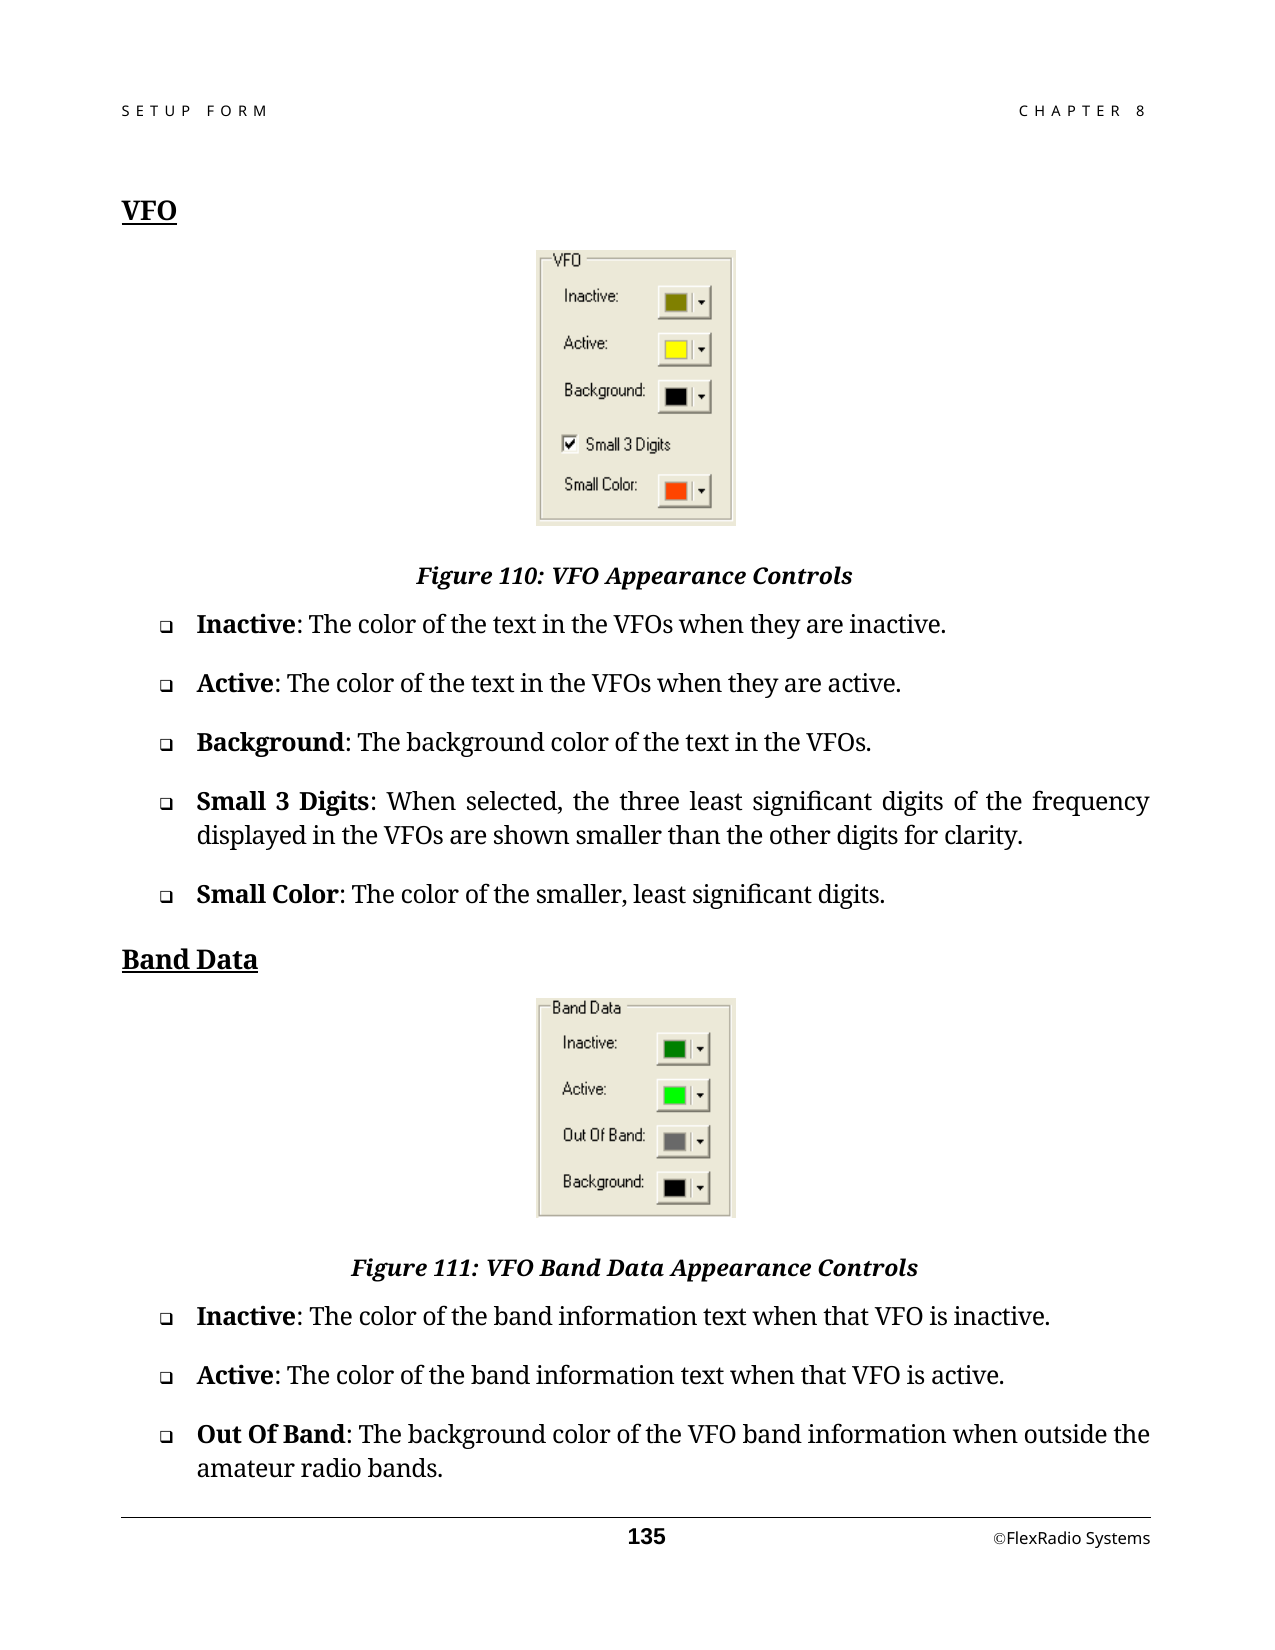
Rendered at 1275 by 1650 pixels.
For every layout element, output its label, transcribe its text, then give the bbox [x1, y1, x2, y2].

list Inactive: The color of the band information text when that VFO is inactive. [159, 1299, 1151, 1333]
picture [536, 250, 736, 526]
list Small Color: The color of the smaller, least significant digits. [159, 877, 1151, 911]
list Small 3 Digits: When selected, the three least significant digits of the frequency displayed in the VFOs are shown smaller than the other digits for clarity. [159, 784, 1151, 852]
list Inactive: The color of the text in the VFOs when they are inactive. [159, 607, 1151, 641]
subtitle Band Data [121, 940, 1151, 977]
list Active: The color of the band information text when that VFO is active. [159, 1358, 1151, 1392]
list Out Of Band: The background color of the VFO band information when outside the amateur radio bands. [159, 1417, 1151, 1485]
picture [536, 998, 736, 1218]
text Figure 110: VFO Appearance Controls [121, 560, 1151, 591]
list Background: The background color of the text in the VFOs. [159, 725, 1151, 759]
subtitle VFO [121, 192, 1151, 228]
list Active: The color of the text in the VFOs when they are active. [159, 666, 1151, 700]
text Figure 111: VFO Band Data Appearance Controls [121, 1252, 1151, 1283]
